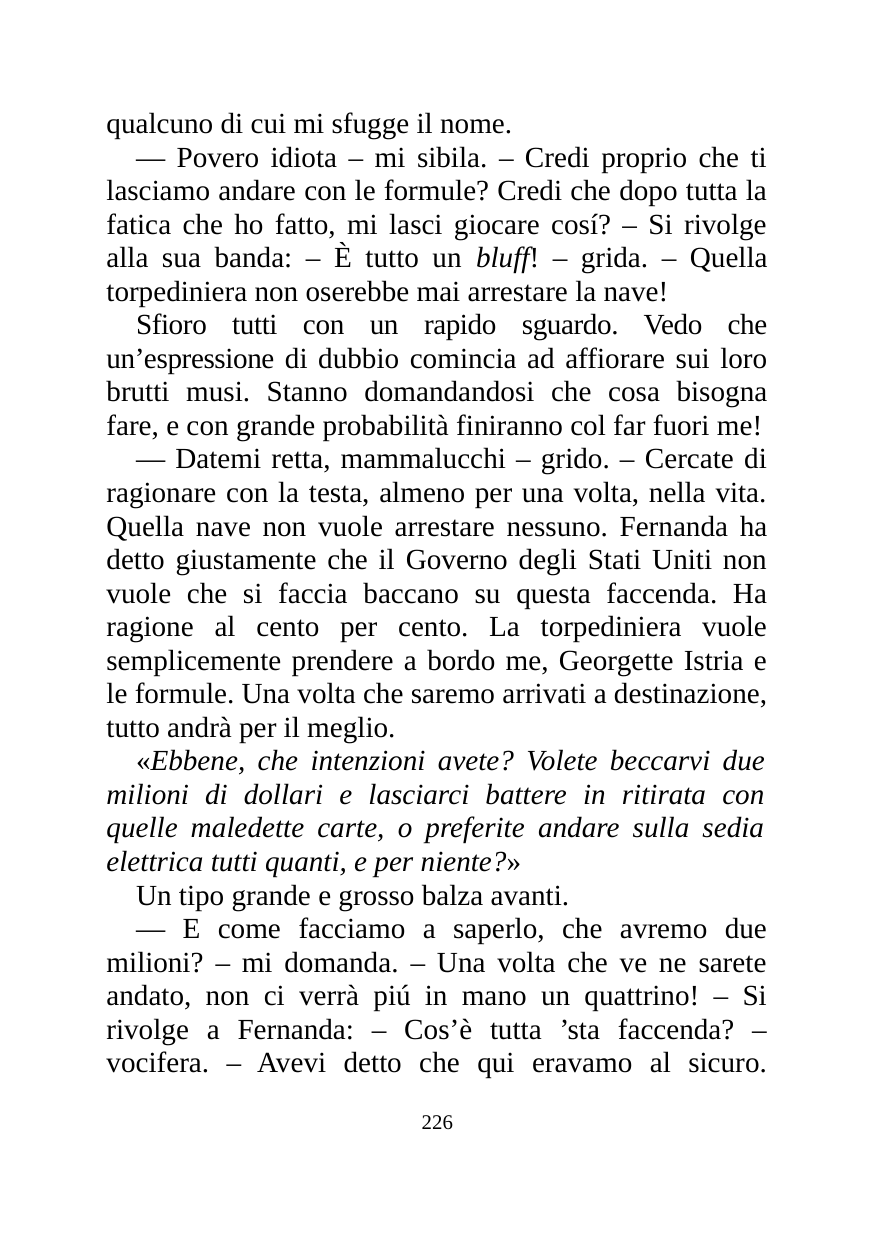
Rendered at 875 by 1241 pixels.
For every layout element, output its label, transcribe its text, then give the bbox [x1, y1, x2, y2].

text — E come facciamo a saperlo, che avremo due milioni? – mi domanda. – Una volta che ve ne sarete andato, non ci verrà piú in mano un quattrino! – Si rivolge a Fernanda: – Cos’è tutta ’sta faccenda? – vocifera. – Avevi detto che qui eravamo al sicuro. [106, 911, 768, 1079]
text Un tipo grande e grosso balza avanti. [106, 878, 768, 911]
text «Ebbene, che intenzioni avete? Volete beccarvi due milioni di dollari e lasciarci battere in ritirata con quelle maledette carte, o preferite andare sulla sedia elettrica tutti quanti, e per niente?» [106, 743, 768, 878]
text Sfioro tutti con un rapido sguardo. Vedo che un’espressione di dubbio comincia ad affiorare sui loro brutti musi. Stanno domandandosi che cosa bisogna fare, e con grande probabilità finiranno col far fuori me! [106, 307, 768, 442]
text — Datemi retta, mammalucchi – grido. – Cercate di ragionare con la testa, almeno per una volta, nella vita. Quella nave non vuole arrestare nessuno. Fernanda ha detto giustamente che il Governo degli Stati Uniti non vuole che si faccia baccano su questa faccenda. Ha ragione al cento per cento. La torpediniera vuole semplicemente prendere a bordo me, Georgette Istria e le formule. Una volta che saremo arrivati a destinazione, tutto andrà per il meglio. [106, 442, 768, 743]
text qualcuno di cui mi sfugge il nome. [106, 106, 768, 140]
text — Povero idiota – mi sibila. – Credi proprio che ti lasciamo andare con le formule? Credi che dopo tutta la fatica che ho fatto, mi lasci giocare cosí? – Si rivolge alla sua banda: – È tutto un bluff! – grida. – Quella torpediniera non oserebbe mai arrestare la nave! [106, 140, 768, 307]
